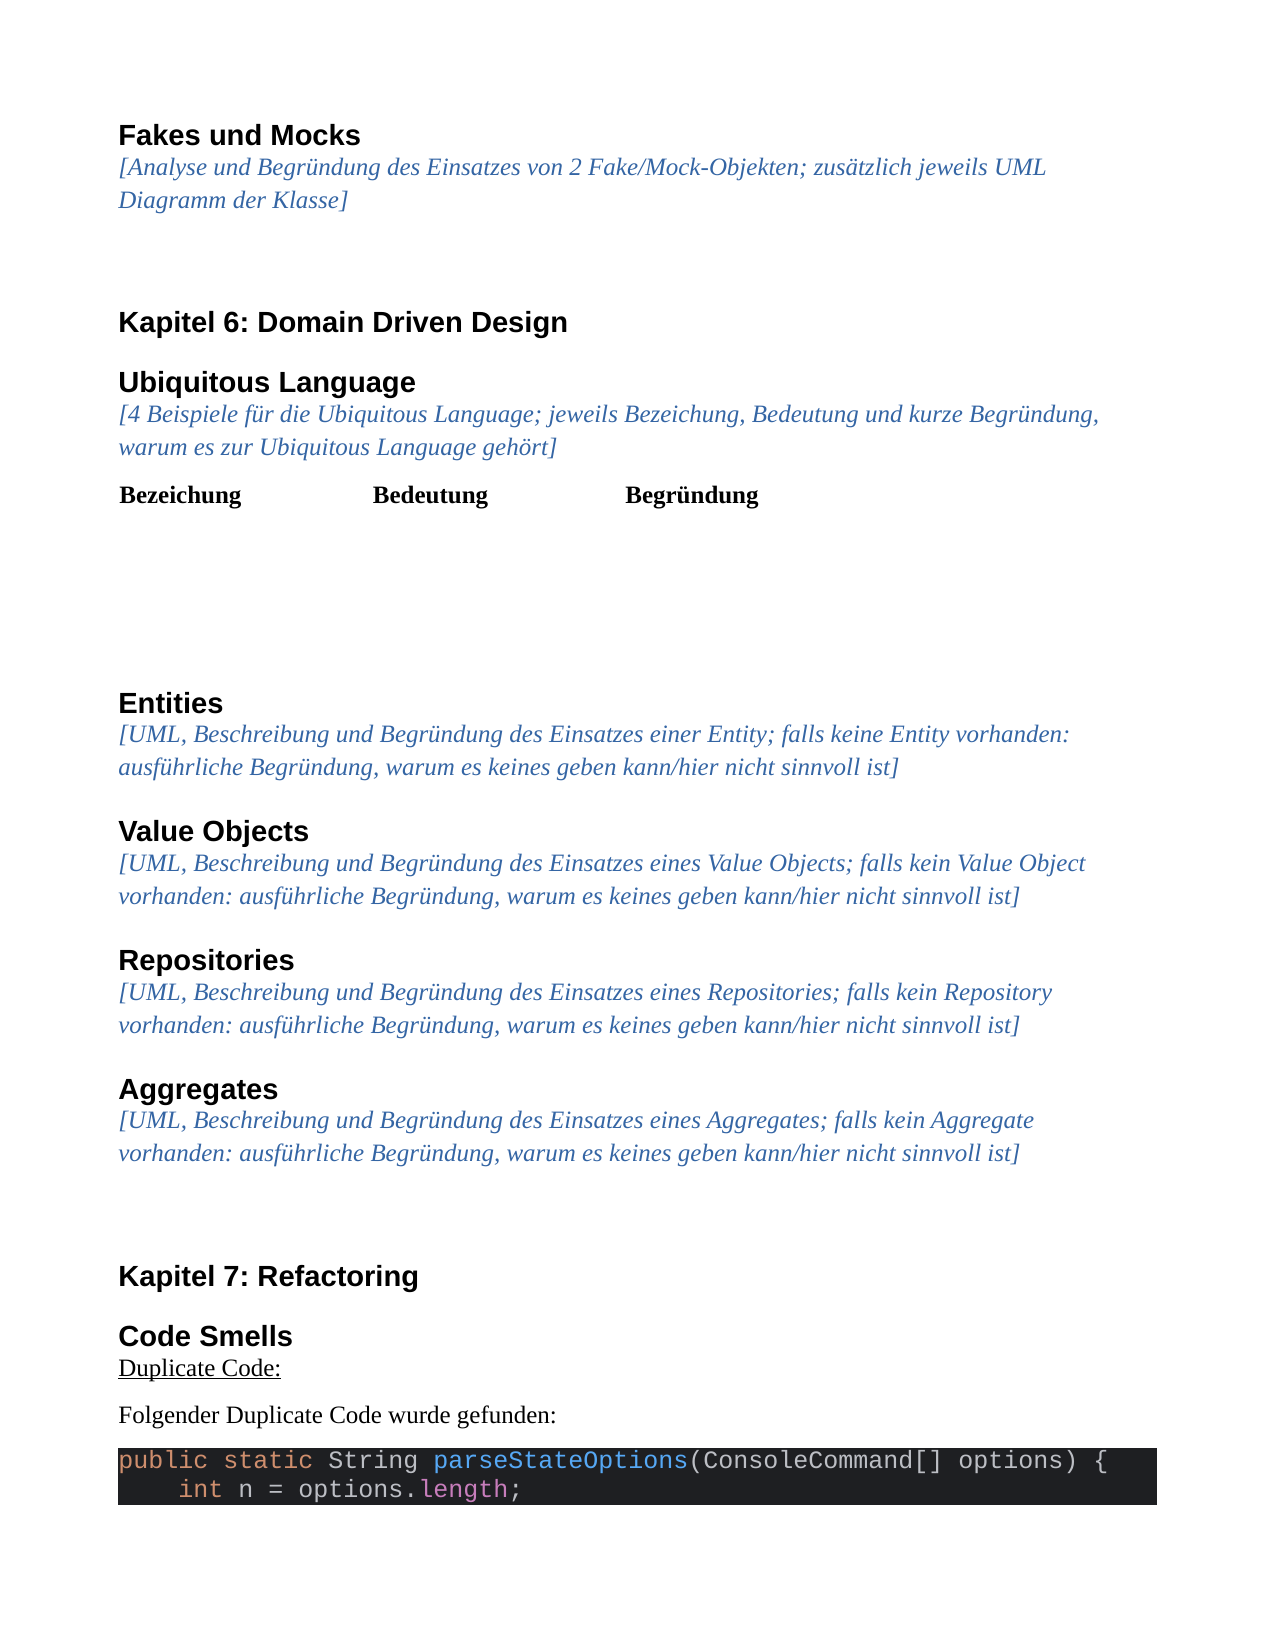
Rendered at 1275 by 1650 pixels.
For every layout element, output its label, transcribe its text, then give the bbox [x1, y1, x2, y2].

text [UML, Beschreibung und Begründung des Einsatzes eines Aggregates; falls kein Aggregate vorhanden: ausführliche Begründung, warum es keines geben kann/hier nicht sinnvoll ist] [118, 1105, 1157, 1167]
table_cell [624, 537, 1157, 566]
subtitle Value Objects [118, 814, 1157, 848]
subtitle Ubiquitous Language [118, 366, 1157, 399]
text [UML, Beschreibung und Begründung des Einsatzes eines Repositories; falls kein Repository vorhanden: ausführliche Begründung, warum es keines geben kann/hier nicht sinnvoll ist] [118, 977, 1157, 1038]
subtitle Kapitel 6: Domain Driven Design [118, 305, 1157, 338]
subtitle Aggregates [118, 1072, 1157, 1105]
subtitle Code Smells [118, 1319, 1157, 1353]
text Folgender Duplicate Code wurde gefunden: [118, 1400, 1157, 1429]
table_cell [118, 537, 372, 566]
table_header Begründung [624, 480, 1157, 508]
text [UML, Beschreibung und Begründung des Einsatzes einer Entity; falls keine Entity vorhanden: ausführliche Begründung, warum es keines geben kann/hier nicht sinnvoll ist] [118, 719, 1157, 781]
text [UML, Beschreibung und Begründung des Einsatzes eines Value Objects; falls kein Value Object vorhanden: ausführliche Begründung, warum es keines geben kann/hier nicht sinnvoll ist] [118, 848, 1157, 910]
text public static String parseStateOptions(ConsoleCommand[] options) { int n = options.length; [118, 1448, 1157, 1505]
table_cell [372, 509, 624, 537]
table_cell [624, 566, 1157, 595]
table_header Bedeutung [372, 480, 624, 508]
subtitle Fakes und Mocks [118, 118, 1157, 152]
subtitle Repositories [118, 943, 1157, 977]
table_cell [118, 595, 372, 623]
table_cell [118, 509, 372, 537]
subtitle Kapitel 7: Refactoring [118, 1259, 1157, 1292]
table_cell [372, 566, 624, 595]
table_cell [624, 595, 1157, 623]
table_cell [372, 595, 624, 623]
text [4 Beispiele für die Ubiquitous Language; jeweils Bezeichung, Bedeutung und kurze Begründung, warum es zur Ubiquitous Language gehört] [118, 399, 1157, 461]
subtitle Entities [118, 686, 1157, 719]
text [Analyse und Begründung des Einsatzes von 2 Fake/Mock-Objekten; zusätzlich jeweils UML Diagramm der Klasse] [118, 152, 1157, 213]
table_cell [624, 509, 1157, 537]
table_cell [372, 537, 624, 566]
table_header Bezeichung [118, 480, 372, 508]
text Duplicate Code: [118, 1353, 1157, 1382]
table_cell [118, 566, 372, 595]
